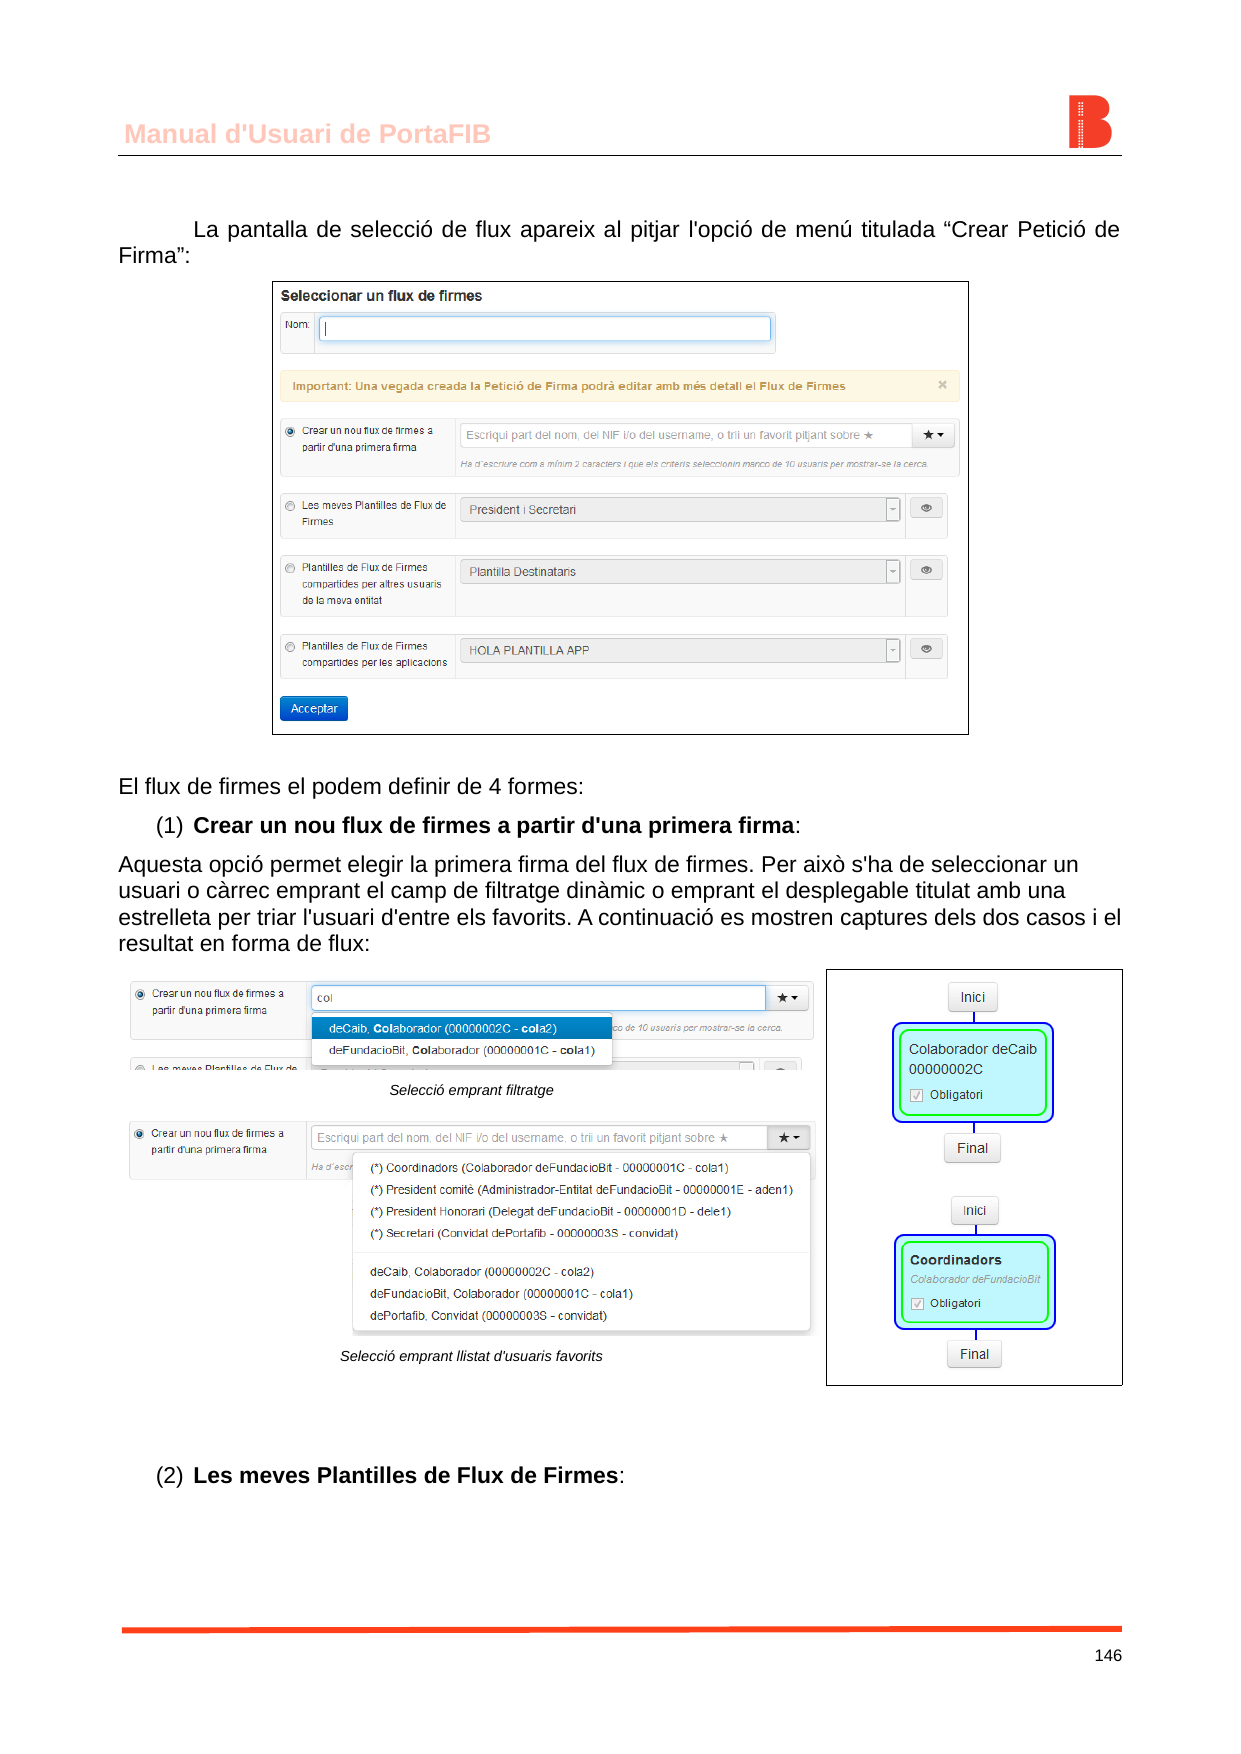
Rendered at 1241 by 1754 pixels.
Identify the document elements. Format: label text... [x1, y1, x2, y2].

text La pantalla de selecció de flux apareix al pitjar l'opció de menú titulada “Crear Petició de Firma”: [118, 216, 1122, 268]
picture [885, 1188, 1063, 1379]
table_header Selecció emprant filtratge Selecció emprant llistat d'usuaris favorits [118, 969, 826, 1384]
picture [123, 974, 821, 1070]
picture [881, 974, 1061, 1170]
text Aquesta opció permet elegir la primera firma del flux de firmes. Per això s'ha de seleccionar un usuari o càrrec emprant el camp de filtratge dinàmic o emprant el desplegable titulat amb una estrelleta per triar l'usuari d'entre els favorits. A continuació es mostren captures dels dos casos i el resultat en forma de flux: [118, 851, 1122, 956]
table_header [827, 970, 1122, 1384]
picture [123, 1111, 821, 1336]
list Crear un nou flux de firmes a partir d'una primera firma: [156, 812, 1122, 838]
picture [274, 283, 966, 732]
list Les meves Plantilles de Flux de Firmes: [156, 1462, 1122, 1489]
picture [1063, 94, 1117, 150]
text El flux de firmes el podem definir de 4 formes: [118, 773, 1122, 799]
